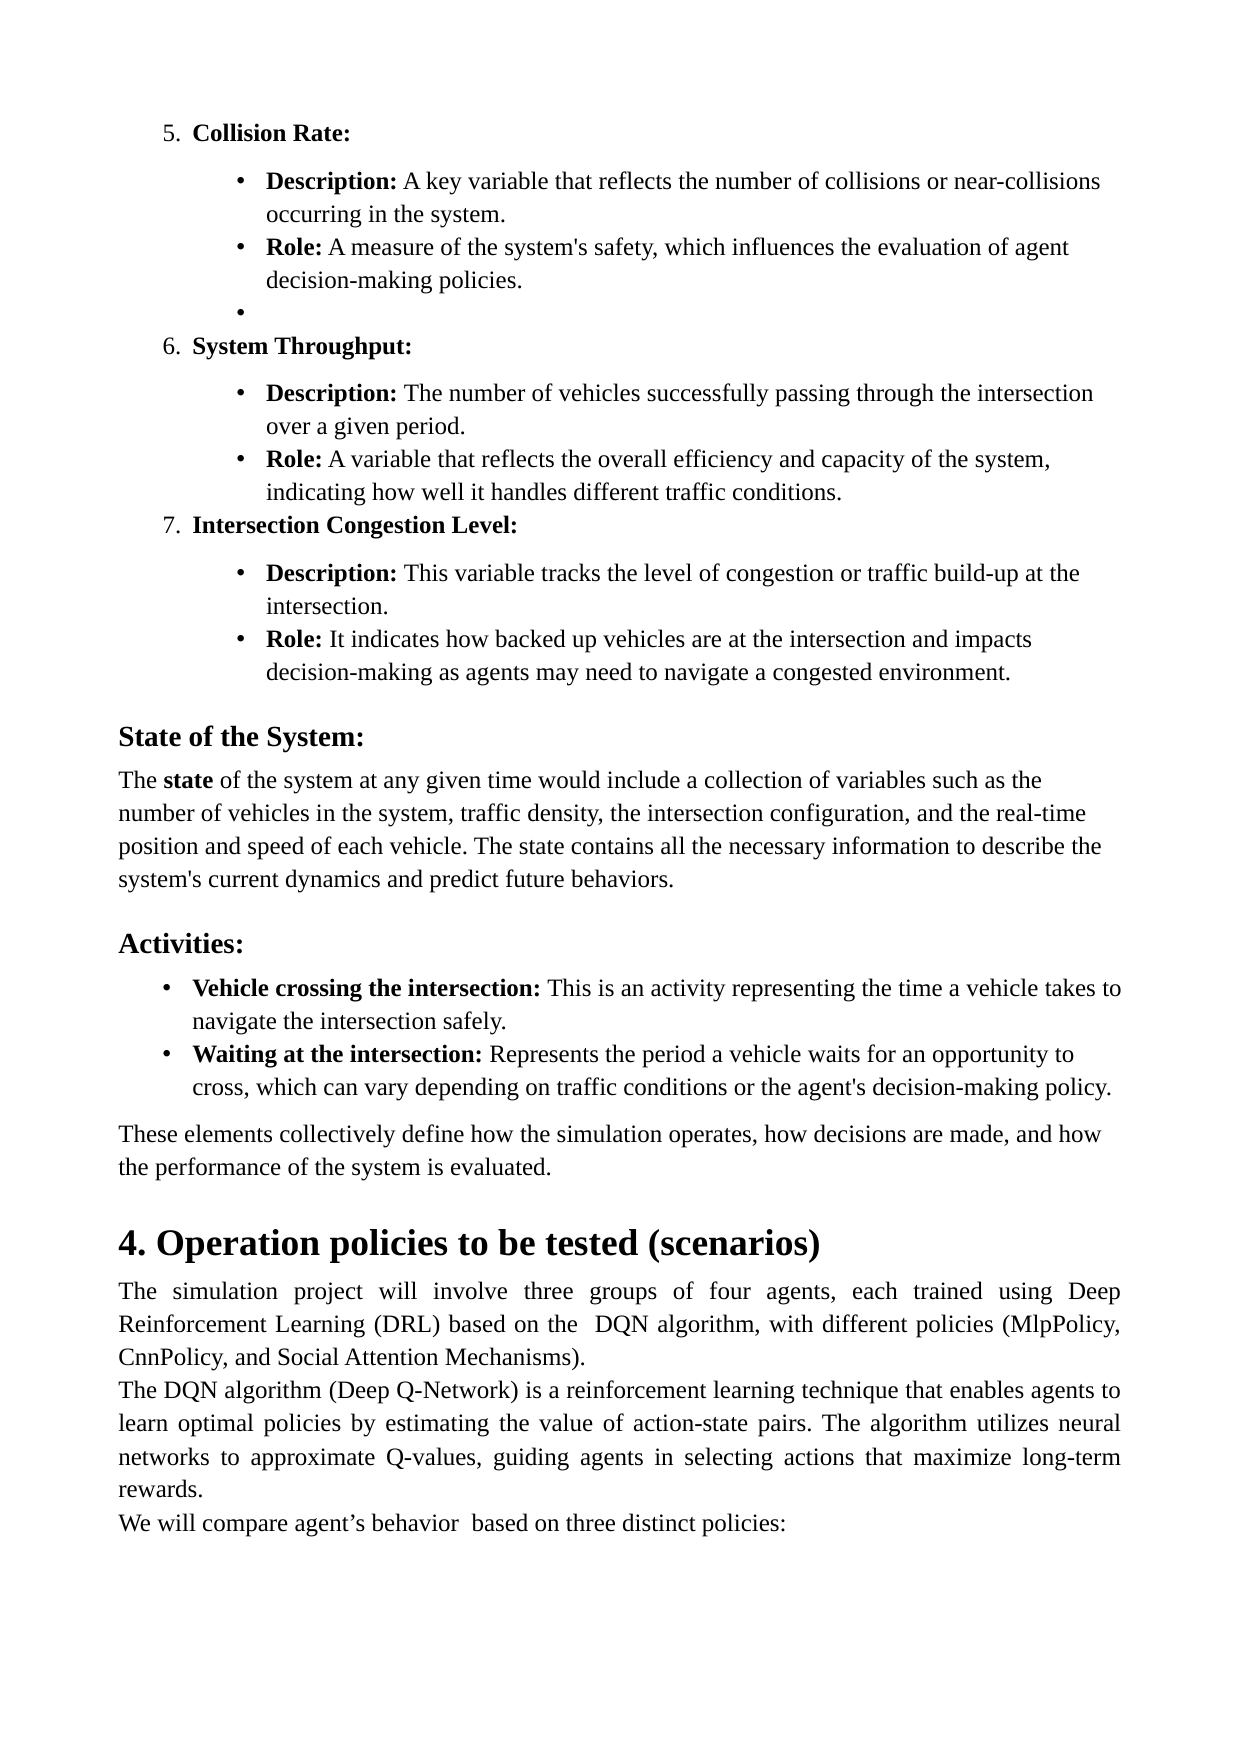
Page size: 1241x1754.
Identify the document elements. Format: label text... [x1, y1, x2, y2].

subtitle Activities: [118, 927, 1122, 960]
list Role: A variable that reflects the overall efficiency and capacity of the system, indicating how well it handles different traffic conditions. [236, 444, 1122, 506]
list Collision Rate: [162, 118, 1122, 147]
text The DQN algorithm (Deep Q-Network) is a reinforcement learning technique that enables agents to learn optimal policies by estimating the value of action-state pairs. The algorithm utilizes neural networks to approximate Q-values, guiding agents in selecting actions that maximize long-term rewards. [118, 1376, 1122, 1503]
text The simulation project will involve three groups of four agents, each trained using Deep Reinforcement Learning (DRL) based on the DQN algorithm, with different policies (MlpPolicy, CnnPolicy, and Social Attention Mechanisms). [118, 1276, 1122, 1371]
list Intersection Congestion Level: [162, 511, 1122, 539]
list Role: It indicates how backed up vehicles are at the intersection and impacts decision-making as agents may need to navigate a congested environment. [236, 624, 1122, 686]
text We will compare agent’s behavior based on three distinct policies: [118, 1508, 1122, 1536]
list System Throughput: [162, 331, 1122, 359]
subtitle 4. Operation policies to be tested (scenarios) [118, 1221, 1122, 1264]
list Description: A key variable that reflects the number of collisions or near-collisions occurring in the system. [236, 166, 1122, 227]
text These elements collectively define how the simulation operates, how decisions are made, and how the performance of the system is evaluated. [118, 1119, 1122, 1181]
text The state of the system at any given time would include a collection of variables such as the number of vehicles in the system, traffic density, the intersection configuration, and the real-time position and speed of each vehicle. The state contains all the necessary information to describe the system's current dynamics and predict future behaviors. [118, 765, 1122, 893]
list Vehicle crossing the intersection: This is an activity representing the time a vehicle takes to navigate the intersection safely. [162, 973, 1122, 1034]
list Waiting at the intersection: Represents the period a vehicle waits for an opportunity to cross, which can vary depending on traffic conditions or the agent's decision-making policy. [162, 1039, 1122, 1101]
subtitle State of the System: [118, 719, 1122, 753]
list Role: A measure of the system's safety, which influences the evaluation of agent decision-making policies. [236, 232, 1122, 293]
list Description: This variable tracks the level of congestion or traffic build-up at the intersection. [236, 558, 1122, 620]
list Description: The number of vehicles successfully passing through the intersection over a given period. [236, 378, 1122, 440]
